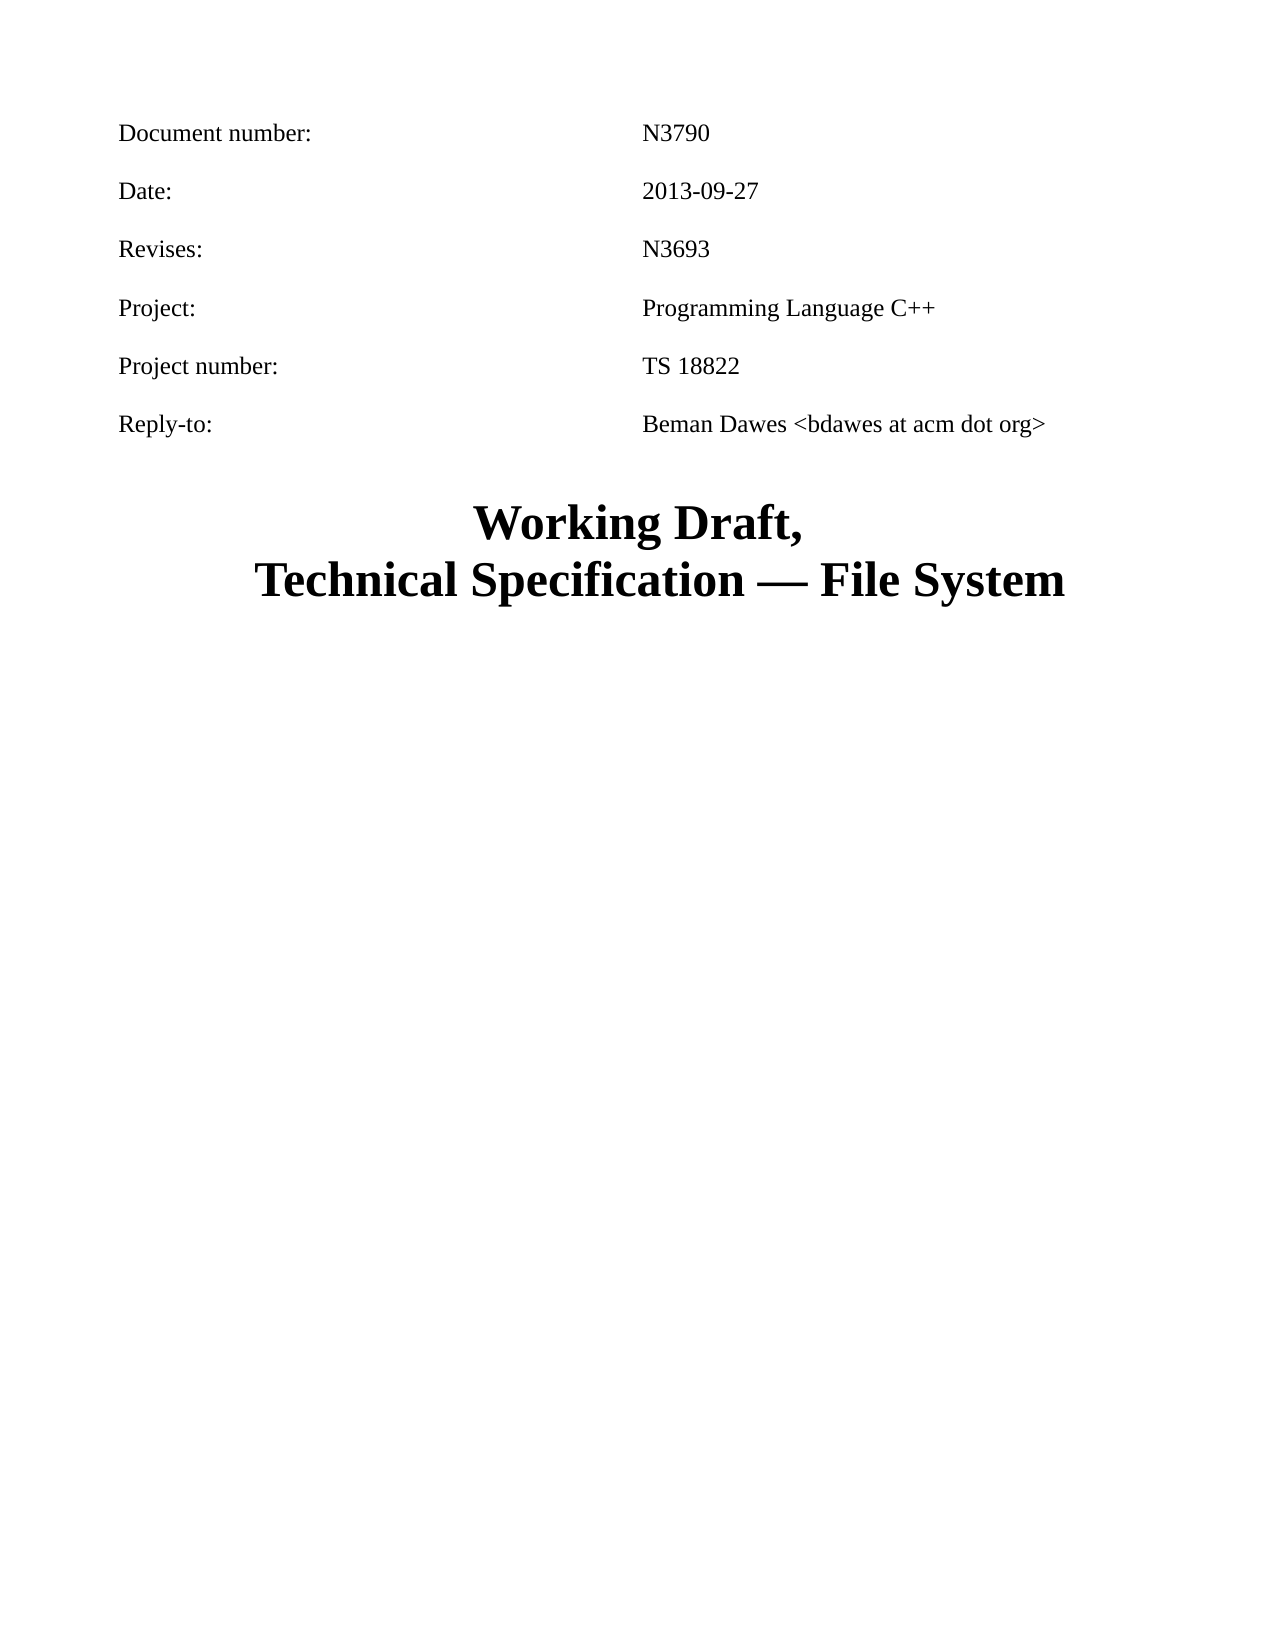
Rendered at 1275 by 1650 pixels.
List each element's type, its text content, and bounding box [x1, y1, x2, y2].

table_header N3790 [642, 118, 1275, 176]
table_header Document number: [118, 118, 642, 176]
table_cell TS 18822 [642, 351, 1275, 409]
table_cell Revises: [118, 235, 642, 293]
table_cell 2013-09-27 [642, 176, 1275, 234]
table_cell Programming Language C++ [642, 293, 1275, 351]
table_cell Beman Dawes <bdawes at acm dot org> [642, 409, 1275, 467]
subtitle Working Draft, Technical Specification — File System [118, 492, 1157, 607]
table_cell N3693 [642, 235, 1275, 293]
table_cell Project: [118, 293, 642, 351]
table_cell Date: [118, 176, 642, 234]
table_cell Project number: [118, 351, 642, 409]
table_cell Reply-to: [118, 409, 642, 467]
